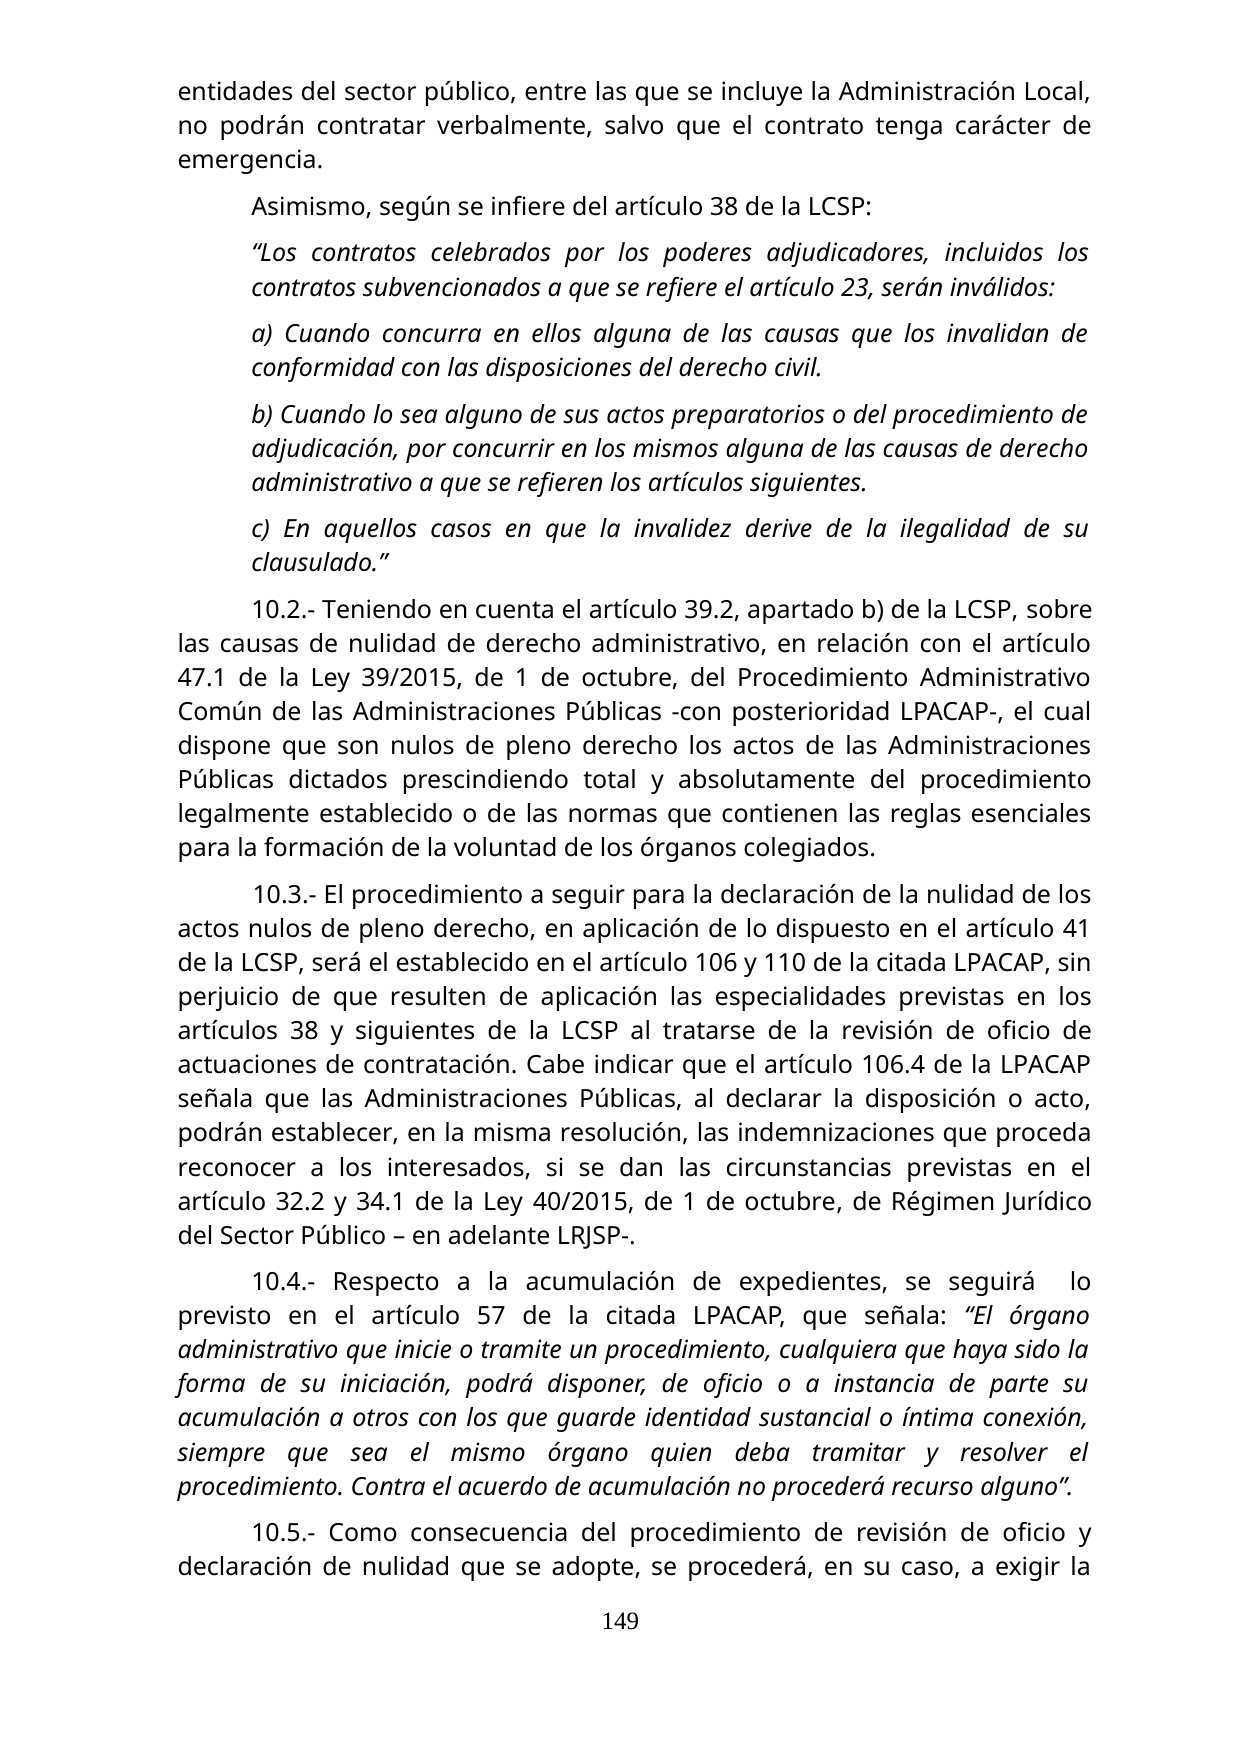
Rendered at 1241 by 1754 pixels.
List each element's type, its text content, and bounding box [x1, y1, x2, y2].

text a) Cuando concurra en ellos alguna de las causas que los invalidan de conformidad con las disposiciones del derecho civil. [251, 316, 1093, 384]
text “Los contratos celebrados por los poderes adjudicadores, incluidos los contratos subvencionados a que se refiere el artículo 23, serán inválidos: [251, 235, 1093, 303]
text 10.2.- Teniendo en cuenta el artículo 39.2, apartado b) de la LCSP, sobre las causas de nulidad de derecho administrativo, en relación con el artículo 47.1 de la Ley 39/2015, de 1 de octubre, del Procedimiento Administrativo Común de las Administraciones Públicas -con posterioridad LPACAP-, el cual dispone que son nulos de pleno derecho los actos de las Administraciones Públicas dictados prescindiendo total y absolutamente del procedimiento legalmente establecido o de las normas que contienen las reglas esenciales para la formación de la voluntad de los órganos colegiados. [177, 592, 1093, 864]
text 10.5.- Como consecuencia del procedimiento de revisión de oficio y declaración de nulidad que se adopte, se procederá, en su caso, a exigir la [177, 1515, 1093, 1583]
text 10.4.- Respecto a la acumulación de expedientes, se seguirá lo previsto en el artículo 57 de la citada LPACAP, que señala: “El órgano administrativo que inicie o tramite un procedimiento, cualquiera que haya sido la forma de su iniciación, podrá disponer, de oficio o a instancia de parte su acumulación a otros con los que guarde identidad sustancial o íntima conexión, siempre que sea el mismo órgano quien deba tramitar y resolver el procedimiento. Contra el acuerdo de acumulación no procederá recurso alguno”. [177, 1264, 1093, 1502]
text b) Cuando lo sea alguno de sus actos preparatorios o del procedimiento de adjudicación, por concurrir en los mismos alguna de las causas de derecho administrativo a que se refieren los artículos siguientes. [251, 396, 1093, 498]
text 10.3.- El procedimiento a seguir para la declaración de la nulidad de los actos nulos de pleno derecho, en aplicación de lo dispuesto en el artículo 41 de la LCSP, será el establecido en el artículo 106 y 110 de la citada LPACAP, sin perjuicio de que resulten de aplicación las especialidades previstas en los artículos 38 y siguientes de la LCSP al tratarse de la revisión de oficio de actuaciones de contratación. Cabe indicar que el artículo 106.4 de la LPACAP señala que las Administraciones Públicas, al declarar la disposición o acto, podrán establecer, en la misma resolución, las indemnizaciones que proceda reconocer a los interesados, si se dan las circunstancias previstas en el artículo 32.2 y 34.1 de la Ley 40/2015, de 1 de octubre, de Régimen Jurídico del Sector Público – en adelante LRJSP-. [177, 877, 1093, 1251]
text c) En aquellos casos en que la invalidez derive de la ilegalidad de su clausulado.” [251, 511, 1093, 579]
text Asimismo, según se infiere del artículo 38 de la LCSP: [177, 188, 1093, 223]
text entidades del sector público, entre las que se incluye la Administración Local, no podrán contratar verbalmente, salvo que el contrato tenga carácter de emergencia. [177, 74, 1093, 176]
